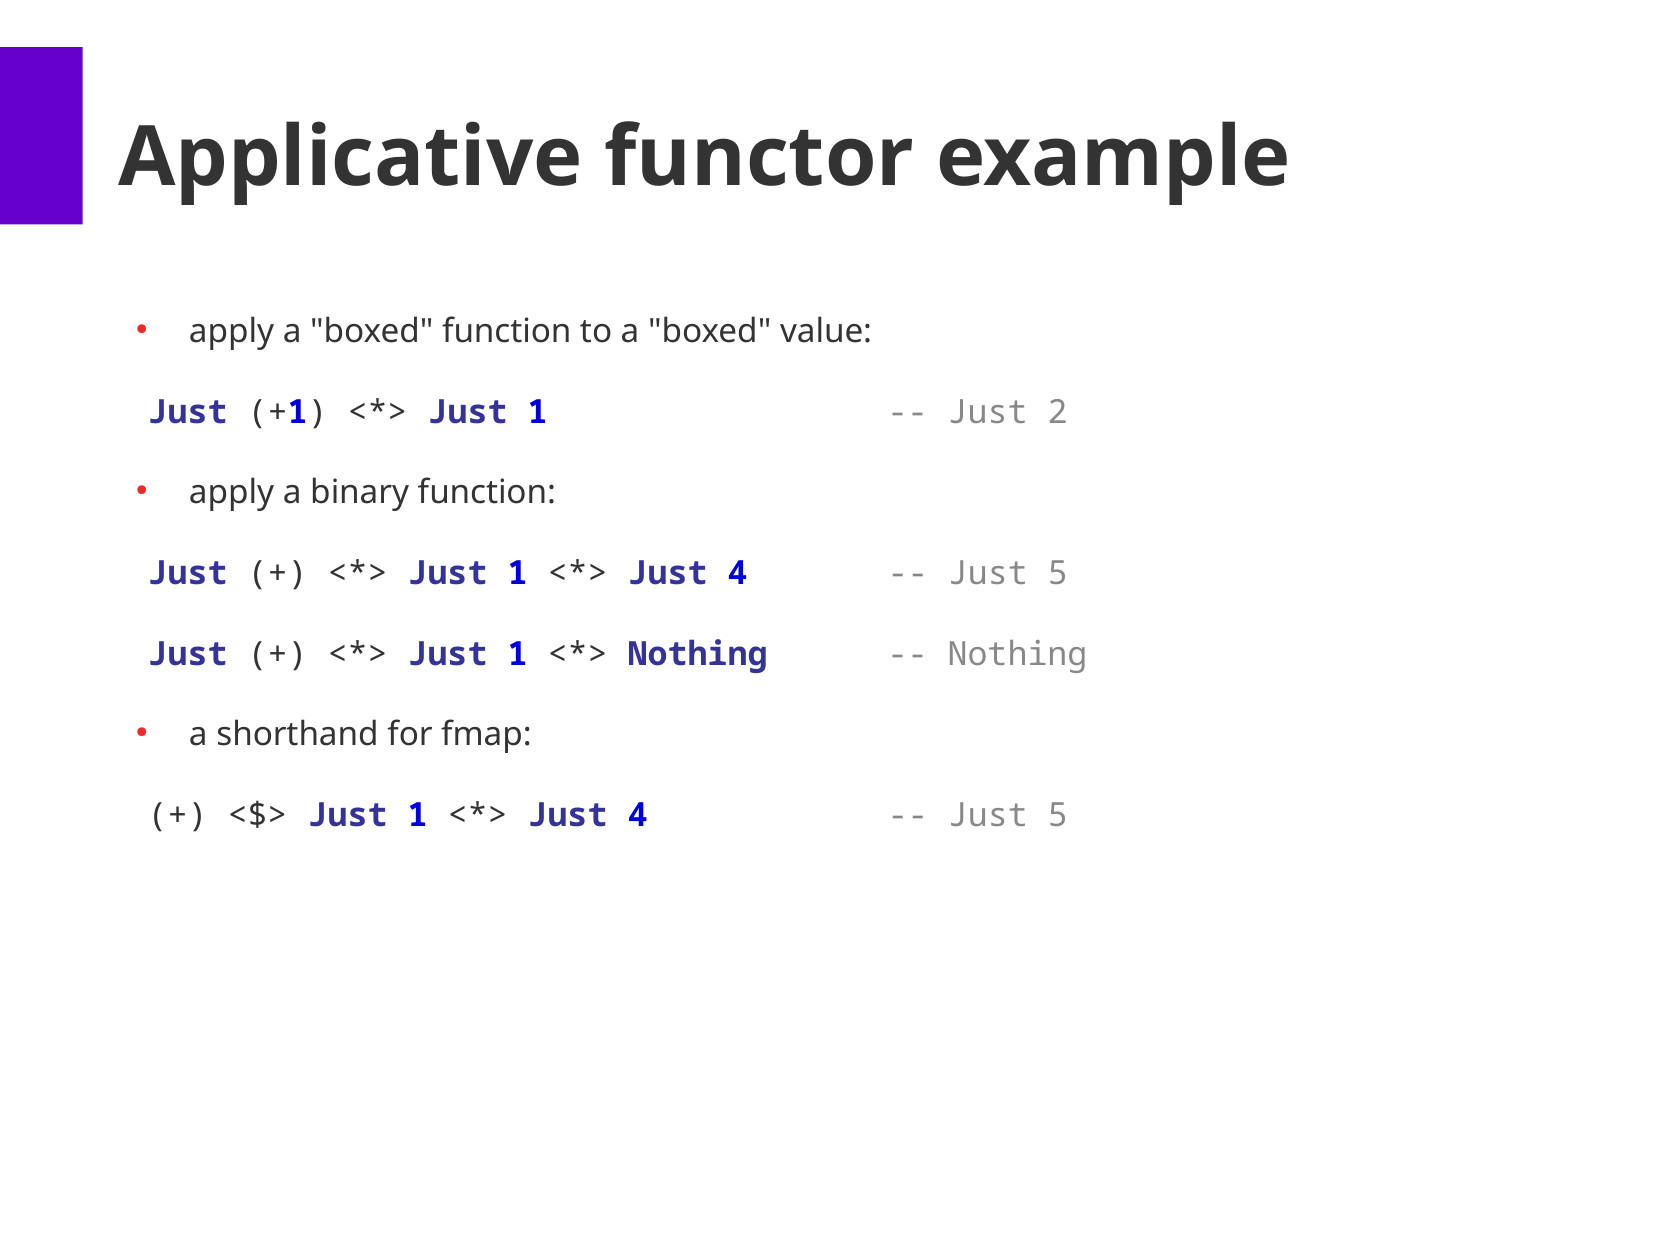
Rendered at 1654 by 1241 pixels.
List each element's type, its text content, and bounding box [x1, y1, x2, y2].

list apply a "boxed" function to a "boxed" value: Just (+1) <*> Just 1 -- Just 2 apply a binary function: Just (+) <*> Just 1 <*> Just 4 -- Just 5 Just (+) <*> Just 1 <*> Nothing -- Nothing a shorthand for fmap: (+) <$> Just 1 <*> Just 4 -- Just 5 [118, 307, 1536, 1074]
title Applicative functor example [118, 49, 1571, 257]
